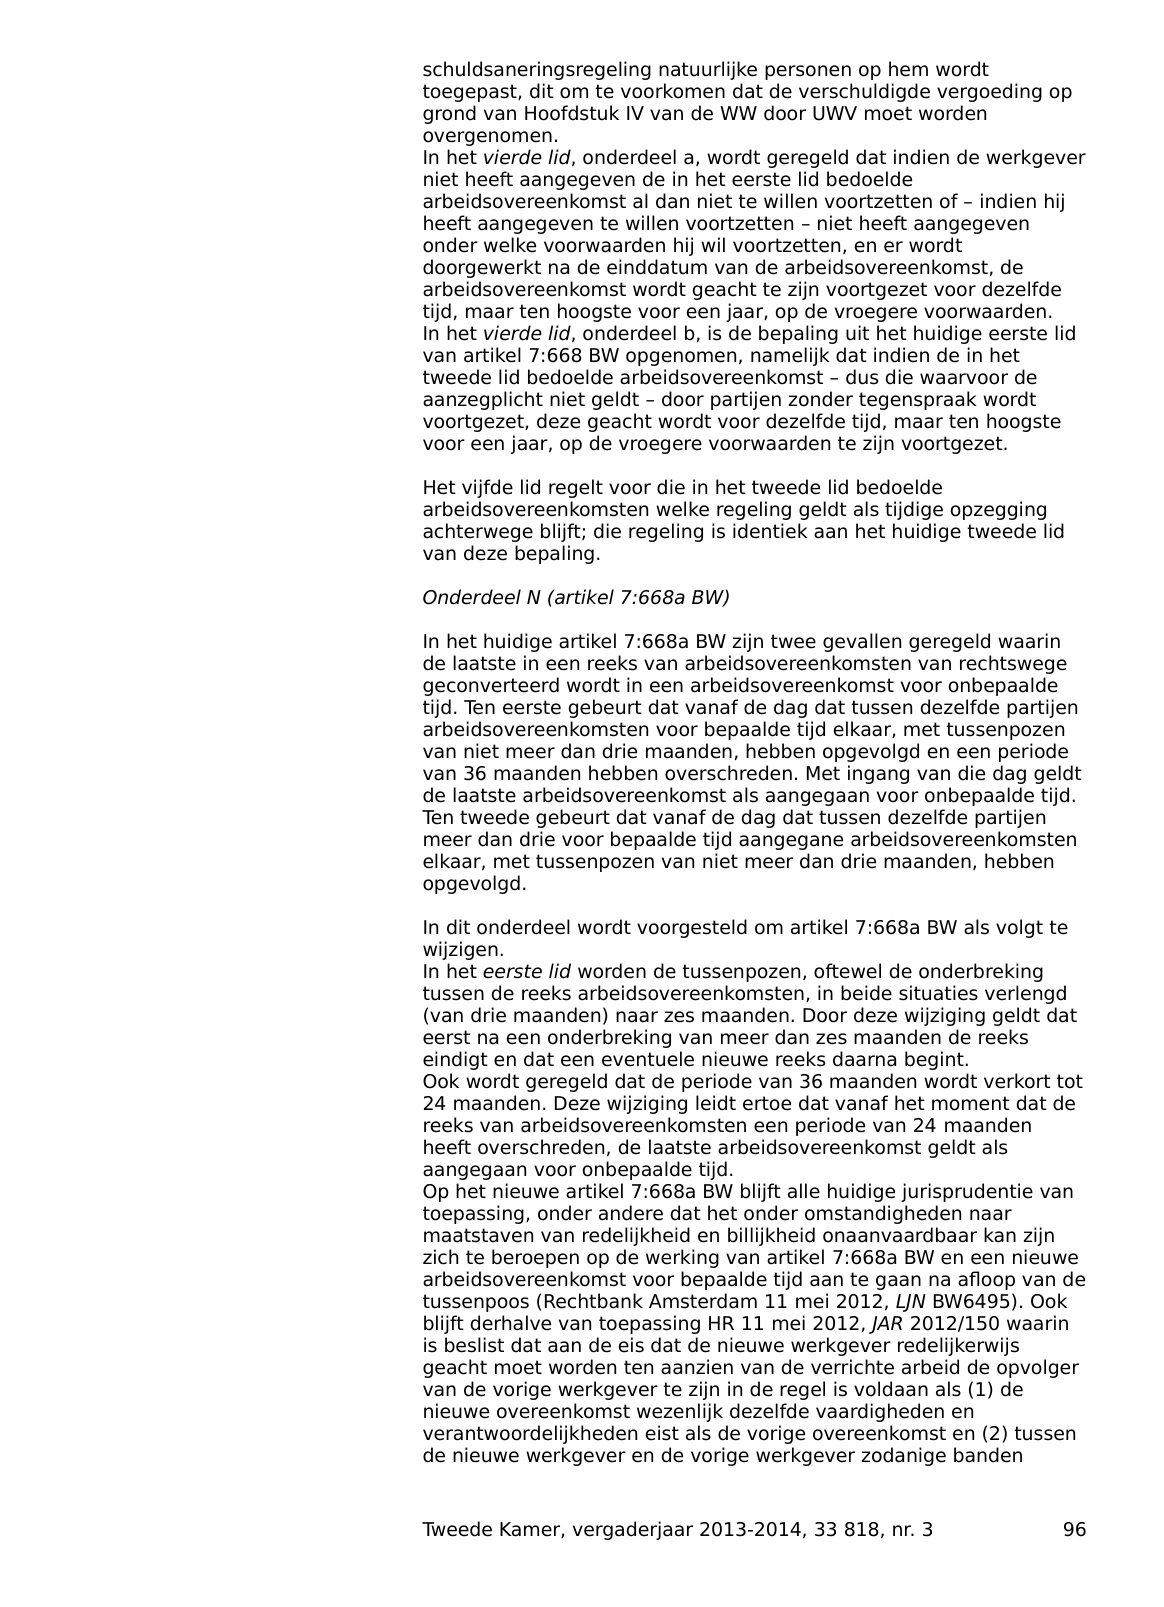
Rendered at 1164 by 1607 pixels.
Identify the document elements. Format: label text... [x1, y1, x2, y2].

text schuldsaneringsregeling natuurlijke personen op hem wordt toegepast, dit om te voorkomen dat de verschuldigde vergoeding op grond van Hoofdstuk IV van de WW door UWV moet worden overgenomen. [422, 59, 1087, 147]
text In het vierde lid, onderdeel a, wordt geregeld dat indien de werkgever niet heeft aangegeven de in het eerste lid bedoelde arbeidsovereenkomst al dan niet te willen voortzetten of – indien hij heeft aangegeven te willen voortzetten – niet heeft aangegeven onder welke voorwaarden hij wil voortzetten, en er wordt doorgewerkt na de einddatum van de arbeidsovereenkomst, de arbeidsovereenkomst wordt geacht te zijn voortgezet voor dezelfde tijd, maar ten hoogste voor een jaar, op de vroegere voorwaarden. [422, 147, 1087, 323]
text In het eerste lid worden de tussenpozen, oftewel de onderbreking tussen de reeks arbeidsovereenkomsten, in beide situaties verlengd (van drie maanden) naar zes maanden. Door deze wijziging geldt dat eerst na een onderbreking van meer dan zes maanden de reeks eindigt en dat een eventuele nieuwe reeks daarna begint. [422, 961, 1087, 1071]
text In dit onderdeel wordt voorgesteld om artikel 7:668a BW als volgt te wijzigen. [422, 917, 1087, 961]
subtitle Onderdeel N (artikel 7:668a BW) [422, 587, 1087, 609]
text In het vierde lid, onderdeel b, is de bepaling uit het huidige eerste lid van artikel 7:668 BW opgenomen, namelijk dat indien de in het tweede lid bedoelde arbeidsovereenkomst – dus die waarvoor de aanzegplicht niet geldt – door partijen zonder tegenspraak wordt voortgezet, deze geacht wordt voor dezelfde tijd, maar ten hoogste voor een jaar, op de vroegere voorwaarden te zijn voortgezet. [422, 323, 1087, 455]
text Het vijfde lid regelt voor die in het tweede lid bedoelde arbeidsovereenkomsten welke regeling geldt als tijdige opzegging achterwege blijft; die regeling is identiek aan het huidige tweede lid van deze bepaling. [422, 477, 1087, 565]
text Ook wordt geregeld dat de periode van 36 maanden wordt verkort tot 24 maanden. Deze wijziging leidt ertoe dat vanaf het moment dat de reeks van arbeidsovereenkomsten een periode van 24 maanden heeft overschreden, de laatste arbeidsovereenkomst geldt als aangegaan voor onbepaalde tijd. [422, 1071, 1087, 1181]
text Op het nieuwe artikel 7:668a BW blijft alle huidige jurisprudentie van toepassing, onder andere dat het onder omstandigheden naar maatstaven van redelijkheid en billijkheid onaanvaardbaar kan zijn zich te beroepen op de werking van artikel 7:668a BW en een nieuwe arbeidsovereenkomst voor bepaalde tijd aan te gaan na afloop van de tussenpoos (Rechtbank Amsterdam 11 mei 2012, LJN BW6495). Ook blijft derhalve van toepassing HR 11 mei 2012, JAR 2012/150 waarin is beslist dat aan de eis dat de nieuwe werkgever redelijkerwijs geacht moet worden ten aanzien van de verrichte arbeid de opvolger van de vorige werkgever te zijn in de regel is voldaan als (1) de nieuwe overeenkomst wezenlijk dezelfde vaardigheden en verantwoordelijkheden eist als de vorige overeenkomst en (2) tussen de nieuwe werkgever en de vorige werkgever zodanige banden [422, 1181, 1087, 1467]
text In het huidige artikel 7:668a BW zijn twee gevallen geregeld waarin de laatste in een reeks van arbeidsovereenkomsten van rechtswege geconverteerd wordt in een arbeidsovereenkomst voor onbepaalde tijd. Ten eerste gebeurt dat vanaf de dag dat tussen dezelfde partijen arbeidsovereenkomsten voor bepaalde tijd elkaar, met tussenpozen van niet meer dan drie maanden, hebben opgevolgd en een periode van 36 maanden hebben overschreden. Met ingang van die dag geldt de laatste arbeidsovereenkomst als aangegaan voor onbepaalde tijd. Ten tweede gebeurt dat vanaf de dag dat tussen dezelfde partijen meer dan drie voor bepaalde tijd aangegane arbeidsovereenkomsten elkaar, met tussenpozen van niet meer dan drie maanden, hebben opgevolgd. [422, 631, 1087, 895]
